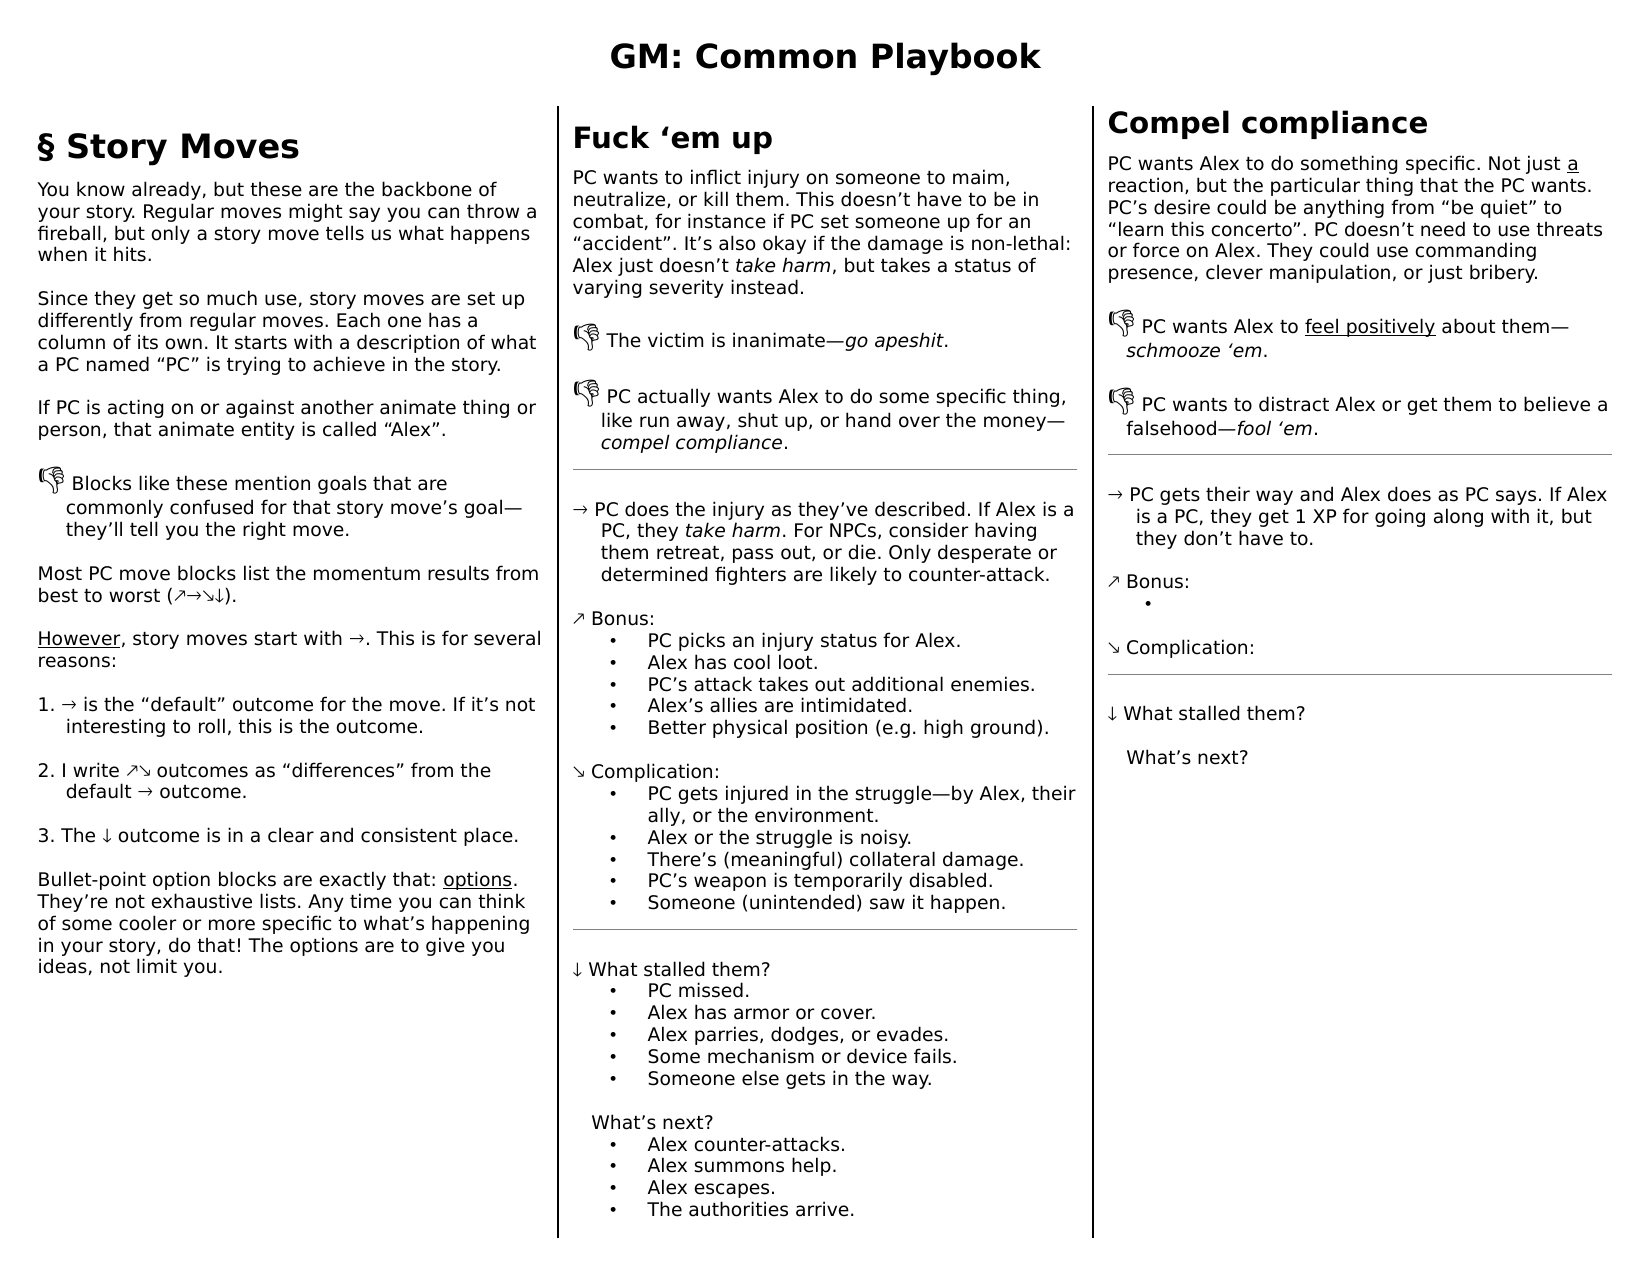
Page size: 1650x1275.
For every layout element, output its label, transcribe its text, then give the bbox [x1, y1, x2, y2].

list Some mechanism or device fails. [610, 1046, 1077, 1068]
text 2. I write 🡕🡖 outcomes as “differences” from the default 🡒 outcome. [37, 759, 542, 803]
list Alex counter-attacks. [610, 1134, 1077, 1156]
list PC picks an injury status for Alex. [610, 630, 1077, 652]
text 👎 PC actually wants Alex to do some specific thing, like run away, shut up, or hand over the money—compel compliance. [572, 377, 1077, 454]
text 👎 PC wants Alex to feel positively about them—schmooze ‘em. [1107, 306, 1612, 362]
text If PC is acting on or against another animate thing or person, that animate entity is called “Alex”. [37, 397, 542, 441]
text PC wants to inflict injury on someone to maim, neutralize, or kill them. This doesn’t have to be in combat, for instance if PC set someone up for an “accident”. It’s also okay if the damage is non-lethal: Alex just doesn’t take harm, but takes a status of varying severity instead. [572, 168, 1077, 299]
text 🡕 Bonus: [1107, 572, 1612, 593]
list Better physical position (e.g. high ground). [610, 717, 1077, 739]
list Someone (unintended) saw it happen. [610, 892, 1077, 914]
text 👎 The victim is inanimate—go apeshit. [572, 321, 1077, 355]
list The authorities arrive. [610, 1199, 1077, 1221]
list PC missed. [610, 981, 1077, 1002]
list PC gets injured in the struggle—by Alex, their ally, or the environment. [610, 783, 1077, 827]
list Alex has cool loot. [610, 652, 1077, 674]
text 🡖 Complication: [572, 761, 1077, 783]
text Most PC move blocks list the momentum results from best to worst (🡕🡒🡖🡓). [37, 563, 542, 606]
text 🡖 Complication: [1107, 637, 1612, 659]
list Alex parries, dodges, or evades. [610, 1024, 1077, 1046]
text What’s next? [1126, 747, 1612, 769]
list Alex or the struggle is noisy. [610, 827, 1077, 849]
subtitle Compel compliance [1107, 106, 1612, 141]
text Since they get so much use, story moves are set up differently from regular moves. Each one has a column of its own. It starts with a description of what a PC named “PC” is trying to achieve in the story. [37, 288, 542, 376]
text 👎 Blocks like these mention goals that are commonly confused for that story move’s goal—they’ll tell you the right move. [37, 463, 542, 541]
list There’s (meaningful) collateral damage. [610, 849, 1077, 871]
text PC wants Alex to do something specific. Not just a reaction, but the particular thing that the PC wants. PC’s desire could be anything from “be quiet” to “learn this concerto”. PC doesn’t need to use threats or force on Alex. They could use commanding presence, clever manipulation, or just bribery. [1107, 153, 1612, 284]
text 👎 PC wants to distract Alex or get them to believe a falsehood—fool ‘em. [1107, 384, 1612, 440]
text 🡕 Bonus: [572, 608, 1077, 630]
text 3. The 🡓 outcome is in a clear and consistent place. [37, 825, 542, 847]
list Someone else gets in the way. [610, 1068, 1077, 1090]
text However, story moves start with 🡒. This is for several reasons: [37, 628, 542, 672]
text 🡒 PC gets their way and Alex does as PC says. If Alex is a PC, they get 1 XP for going along with it, but they don’t have to. [1107, 484, 1612, 550]
text 🡓 What stalled them? [1107, 703, 1612, 725]
subtitle Fuck ‘em up [572, 121, 1077, 155]
list PC’s attack takes out additional enemies. [610, 674, 1077, 696]
text 🡓 What stalled them? [572, 959, 1077, 981]
list Alex’s allies are intimidated. [610, 696, 1077, 717]
text 🡒 PC does the injury as they’ve described. If Alex is a PC, they take harm. For NPCs, consider having them retreat, pass out, or die. Only desperate or determined fighters are likely to counter-attack. [572, 499, 1077, 586]
text What’s next? [591, 1112, 1077, 1134]
list Alex has armor or cover. [610, 1002, 1077, 1024]
subtitle § Story Moves [37, 127, 542, 166]
text Bullet-point option blocks are exactly that: options. They’re not exhaustive lists. Any time you can think of some cooler or more specific to what’s happening in your story, do that! The options are to give you ideas, not limit you. [37, 869, 542, 978]
text 1. 🡒 is the “default” outcome for the move. If it’s not interesting to roll, this is the outcome. [37, 694, 542, 738]
list PC’s weapon is temporarily disabled. [610, 871, 1077, 892]
list Alex escapes. [610, 1177, 1077, 1199]
text You know already, but these are the backbone of your story. Regular moves might say you can throw a fireball, but only a story move tells us what happens when it hits. [37, 179, 542, 266]
list Alex summons help. [610, 1156, 1077, 1177]
